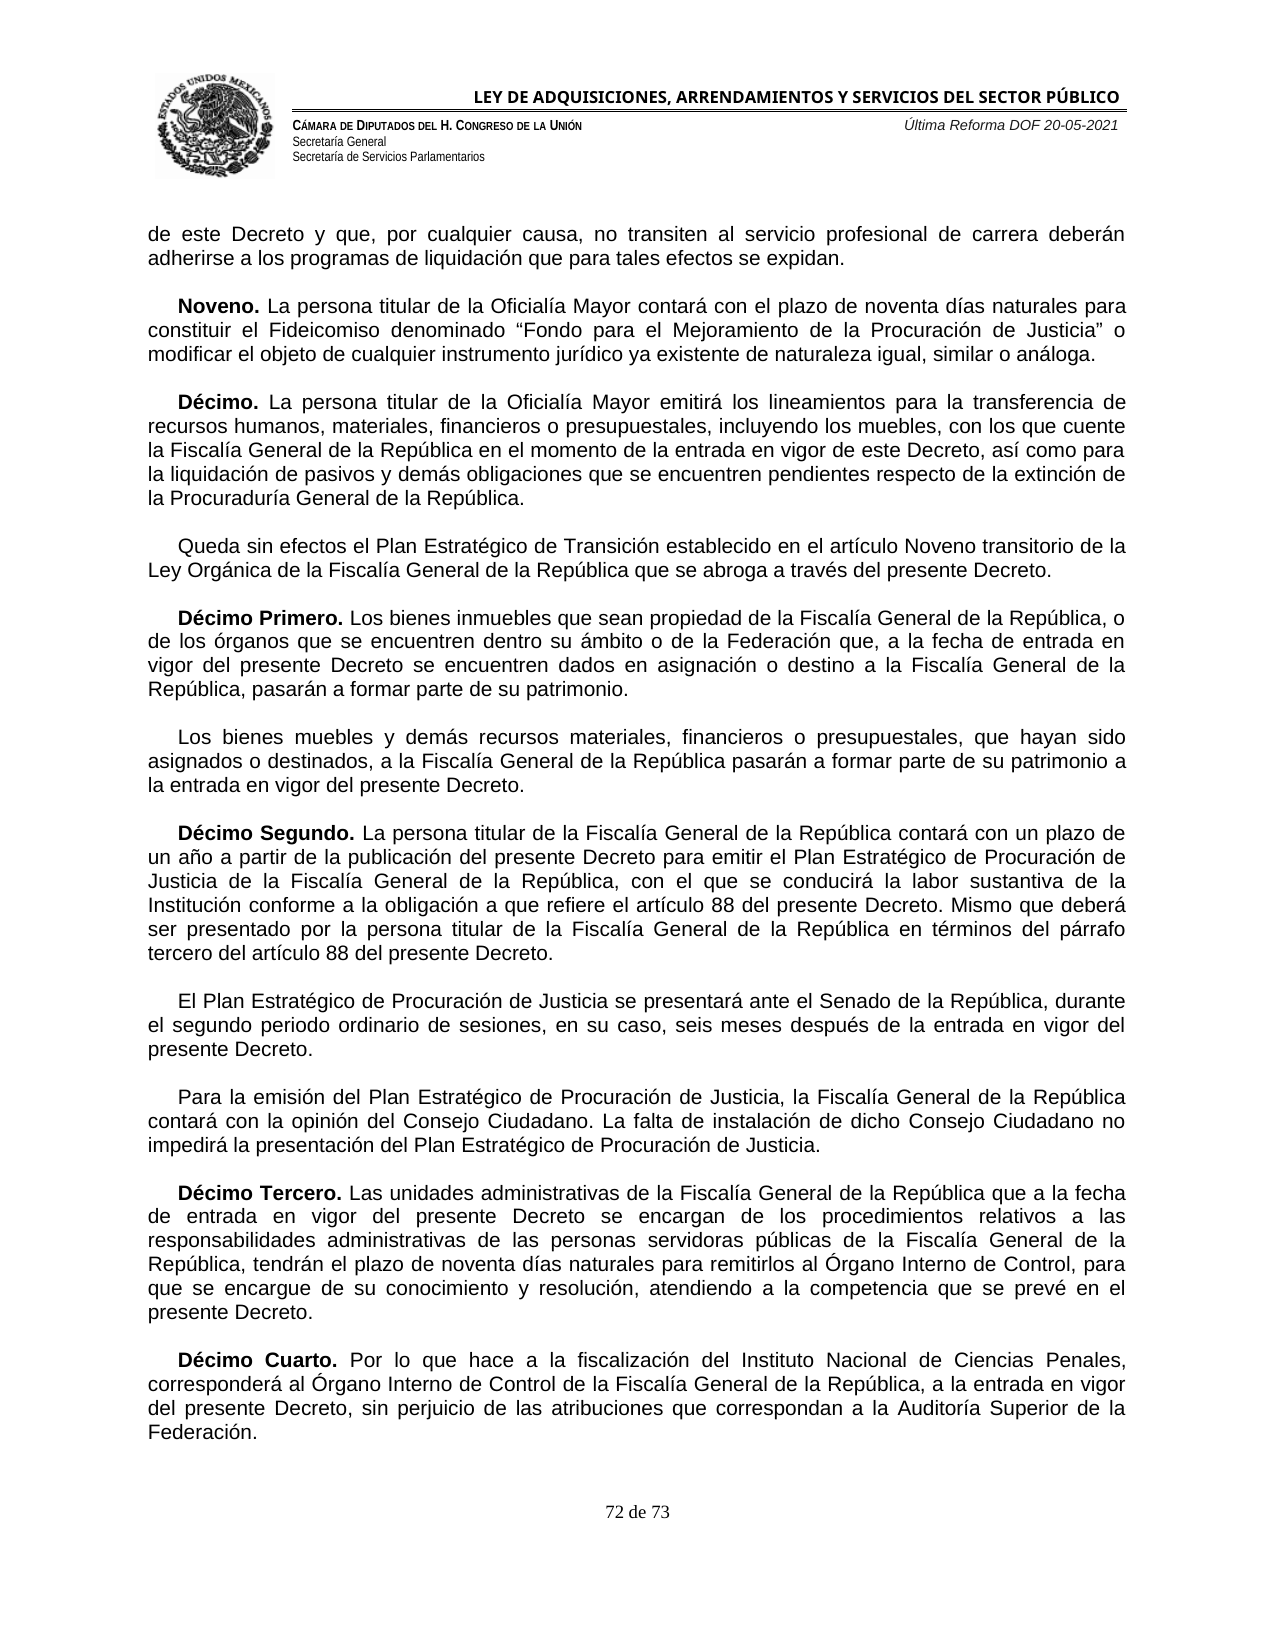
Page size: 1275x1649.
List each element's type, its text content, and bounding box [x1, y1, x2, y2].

text Queda sin efectos el Plan Estratégico de Transición establecido en el artículo Noveno transitorio de la Ley Orgánica de la Fiscalía General de la República que se abroga a través del presente Decreto. [148, 533, 1127, 581]
text Para la emisión del Plan Estratégico de Procuración de Justicia, la Fiscalía General de la República contará con la opinión del Consejo Ciudadano. La falta de instalación de dicho Consejo Ciudadano no impedirá la presentación del Plan Estratégico de Procuración de Justicia. [148, 1084, 1127, 1156]
text Décimo Primero. Los bienes inmuebles que sean propiedad de la Fiscalía General de la República, o de los órganos que se encuentren dentro su ámbito o de la Federación que, a la fecha de entrada en vigor del presente Decreto se encuentren dados en asignación o destino a la Fiscalía General de la República, pasarán a formar parte de su patrimonio. [148, 605, 1127, 701]
text Noveno. La persona titular de la Oficialía Mayor contará con el plazo de noventa días naturales para constituir el Fideicomiso denominado “Fondo para el Mejoramiento de la Procuración de Justicia” o modificar el objeto de cualquier instrumento jurídico ya existente de naturaleza igual, similar o análoga. [148, 294, 1127, 366]
text Décimo Tercero. Las unidades administrativas de la Fiscalía General de la República que a la fecha de entrada en vigor del presente Decreto se encargan de los procedimientos relativos a las responsabilidades administrativas de las personas servidoras públicas de la Fiscalía General de la República, tendrán el plazo de noventa días naturales para remitirlos al Órgano Interno de Control, para que se encargue de su conocimiento y resolución, atendiendo a la competencia que se prevé en el presente Decreto. [148, 1180, 1127, 1324]
text Décimo. La persona titular de la Oficialía Mayor emitirá los lineamientos para la transferencia de recursos humanos, materiales, financieros o presupuestales, incluyendo los muebles, con los que cuente la Fiscalía General de la República en el momento de la entrada en vigor de este Decreto, así como para la liquidación de pasivos y demás obligaciones que se encuentren pendientes respecto de la extinción de la Procuraduría General de la República. [148, 390, 1127, 509]
text Décimo Cuarto. Por lo que hace a la fiscalización del Instituto Nacional de Ciencias Penales, corresponderá al Órgano Interno de Control de la Fiscalía General de la República, a la entrada en vigor del presente Decreto, sin perjuicio de las atribuciones que correspondan a la Auditoría Superior de la Federación. [148, 1348, 1127, 1444]
text de este Decreto y que, por cualquier causa, no transiten al servicio profesional de carrera deberán adherirse a los programas de liquidación que para tales efectos se expidan. [148, 222, 1127, 270]
text El Plan Estratégico de Procuración de Justicia se presentará ante el Senado de la República, durante el segundo periodo ordinario de sesiones, en su caso, seis meses después de la entrada en vigor del presente Decreto. [148, 989, 1127, 1061]
text Décimo Segundo. La persona titular de la Fiscalía General de la República contará con un plazo de un año a partir de la publicación del presente Decreto para emitir el Plan Estratégico de Procuración de Justicia de la Fiscalía General de la República, con el que se conducirá la labor sustantiva de la Institución conforme a la obligación a que refiere el artículo 88 del presente Decreto. Mismo que deberá ser presentado por la persona titular de la Fiscalía General de la República en términos del párrafo tercero del artículo 88 del presente Decreto. [148, 821, 1127, 965]
text Los bienes muebles y demás recursos materiales, financieros o presupuestales, que hayan sido asignados o destinados, a la Fiscalía General de la República pasarán a formar parte de su patrimonio a la entrada en vigor del presente Decreto. [148, 725, 1127, 797]
